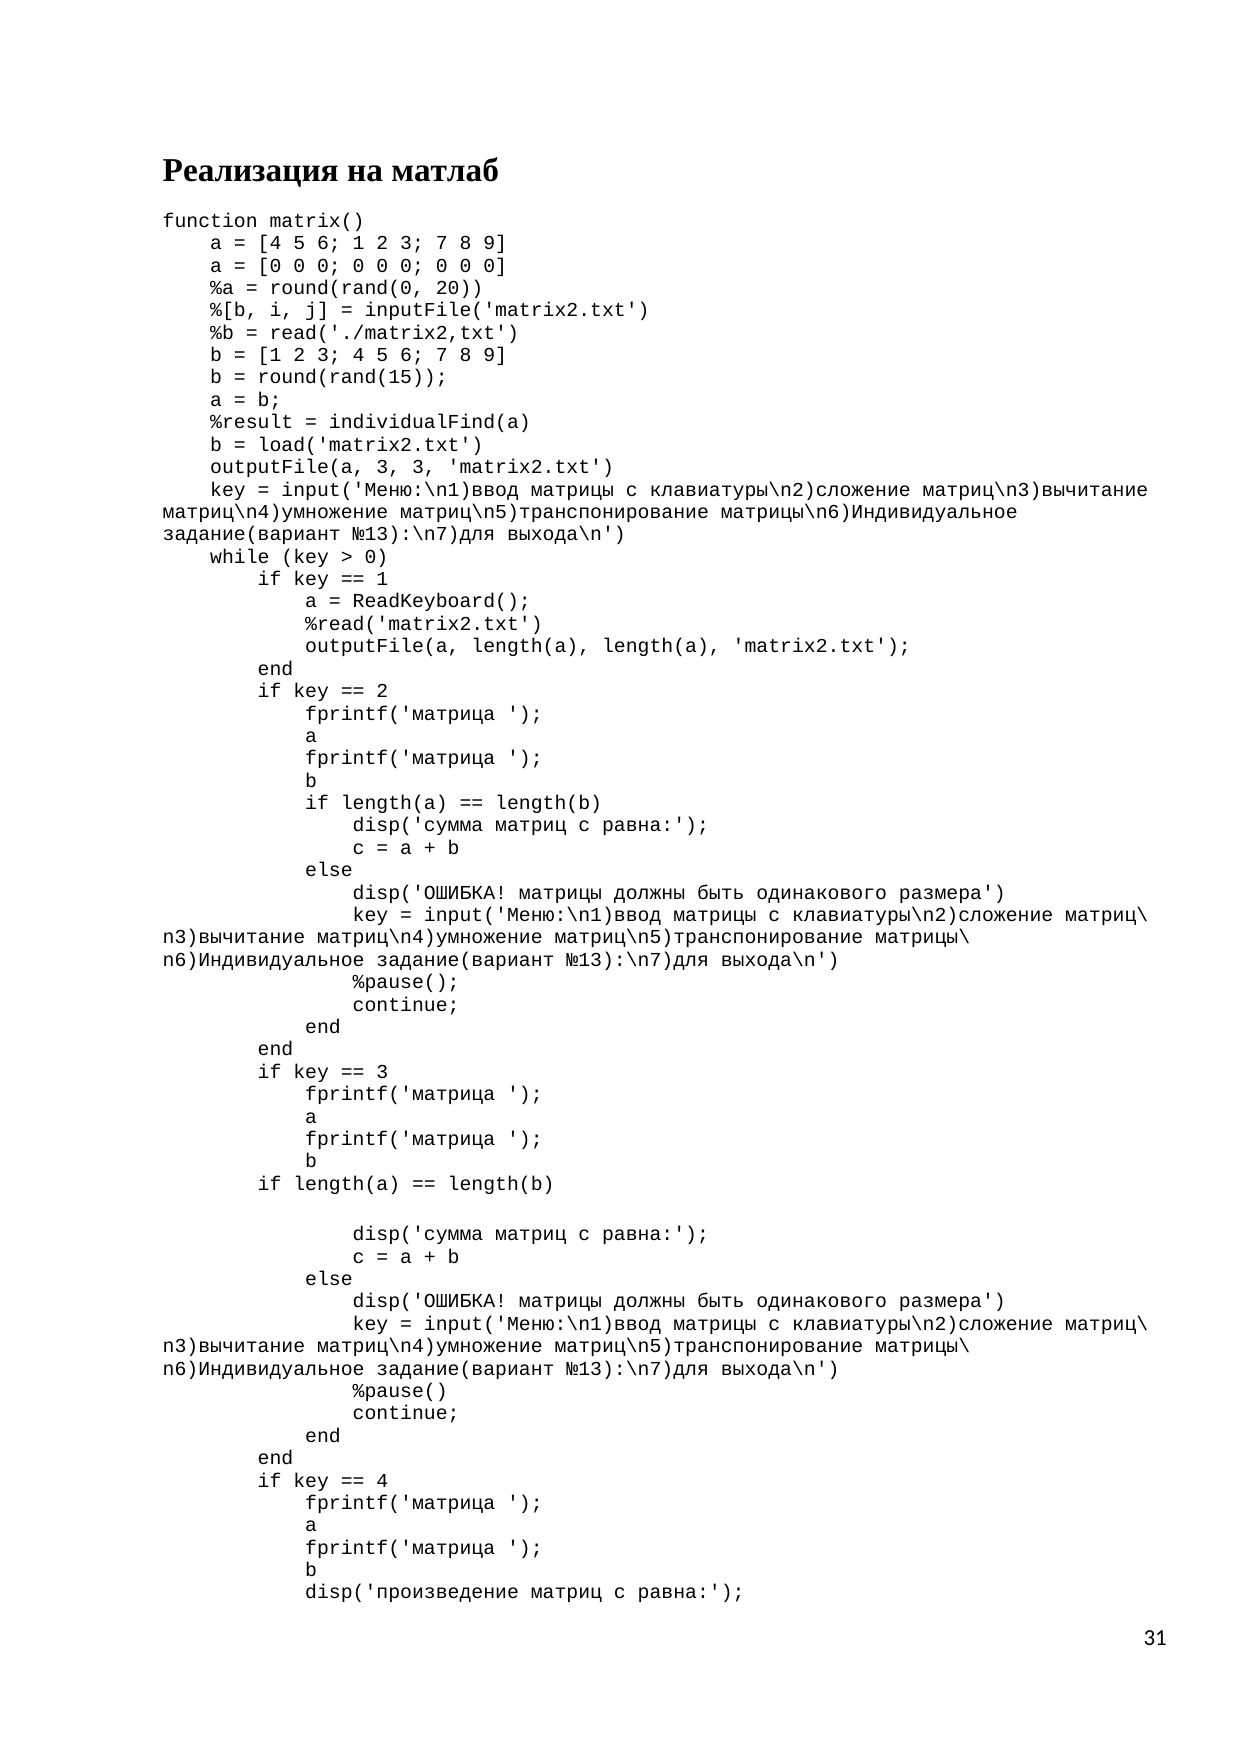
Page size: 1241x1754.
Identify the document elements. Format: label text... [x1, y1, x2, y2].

text fprintf('матрица '); [162, 1129, 1166, 1151]
text end [162, 1426, 1166, 1448]
text key = input('Меню:\n1)ввод матрицы с клавиатуры\n2)сложение матриц\n3)вычитание матриц\n4)умножение матриц\n5)транспонирование матрицы\n6)Индивидуальное задание(вариант №13):\n7)для выхода\n') [162, 905, 1166, 972]
text outputFile(a, 3, 3, 'matrix2.txt') [162, 457, 1166, 479]
text end [162, 1017, 1166, 1039]
text disp('ОШИБКА! матрицы должны быть одинакового размера') [162, 1291, 1166, 1314]
text if key == 4 [162, 1471, 1166, 1493]
text Реализация на матлаб [162, 150, 1166, 188]
text fprintf('матрица '); [162, 748, 1166, 771]
text b [162, 1560, 1166, 1582]
text a = ReadKeyboard(); [162, 591, 1166, 614]
text else [162, 1269, 1166, 1291]
text c = a + b [162, 838, 1166, 860]
text end [162, 1448, 1166, 1471]
text disp('сумма матриц c равна:'); [162, 815, 1166, 838]
text continue; [162, 994, 1166, 1017]
text %b = read('./matrix2,txt') [162, 323, 1166, 345]
text %pause(); [162, 972, 1166, 994]
text key = input('Меню:\n1)ввод матрицы с клавиатуры\n2)сложение матриц\n3)вычитание матриц\n4)умножение матриц\n5)транспонирование матрицы\n6)Индивидуальное задание(вариант №13):\n7)для выхода\n') [162, 479, 1166, 547]
text %read('matrix2.txt') [162, 614, 1166, 636]
text fprintf('матрица '); [162, 1084, 1166, 1107]
text if length(a) == length(b) [162, 1174, 1166, 1196]
text fprintf('матрица '); [162, 1493, 1166, 1515]
text a = [0 0 0; 0 0 0; 0 0 0] [162, 256, 1166, 278]
text a = [4 5 6; 1 2 3; 7 8 9] [162, 233, 1166, 256]
text continue; [162, 1403, 1166, 1426]
text if key == 3 [162, 1062, 1166, 1084]
text disp('ОШИБКА! матрицы должны быть одинакового размера') [162, 883, 1166, 905]
text if key == 2 [162, 681, 1166, 703]
text function matrix() [162, 211, 1166, 233]
text a [162, 1515, 1166, 1538]
text b [162, 1151, 1166, 1174]
text %result = individualFind(a) [162, 412, 1166, 435]
text a [162, 726, 1166, 748]
text if length(a) == length(b) [162, 793, 1166, 815]
text while (key > 0) [162, 547, 1166, 569]
text b = [1 2 3; 4 5 6; 7 8 9] [162, 345, 1166, 367]
text disp('произведение матриц c равна:'); [162, 1582, 1166, 1605]
text a = b; [162, 390, 1166, 412]
text b [162, 771, 1166, 793]
text if key == 1 [162, 569, 1166, 591]
text %[b, i, j] = inputFile('matrix2.txt') [162, 300, 1166, 323]
text b = round(rand(15)); [162, 367, 1166, 390]
text b = load('matrix2.txt') [162, 435, 1166, 457]
text fprintf('матрица '); [162, 1538, 1166, 1560]
text key = input('Меню:\n1)ввод матрицы с клавиатуры\n2)сложение матриц\n3)вычитание матриц\n4)умножение матриц\n5)транспонирование матрицы\n6)Индивидуальное задание(вариант №13):\n7)для выхода\n') [162, 1314, 1166, 1381]
text fprintf('матрица '); [162, 703, 1166, 726]
text else [162, 860, 1166, 883]
text %pause() [162, 1381, 1166, 1403]
text end [162, 1039, 1166, 1062]
text outputFile(a, length(a), length(a), 'matrix2.txt'); [162, 636, 1166, 659]
text %a = round(rand(0, 20)) [162, 278, 1166, 300]
text c = a + b [162, 1247, 1166, 1269]
text disp('сумма матриц c равна:'); [162, 1224, 1166, 1247]
text a [162, 1107, 1166, 1129]
text end [162, 659, 1166, 681]
